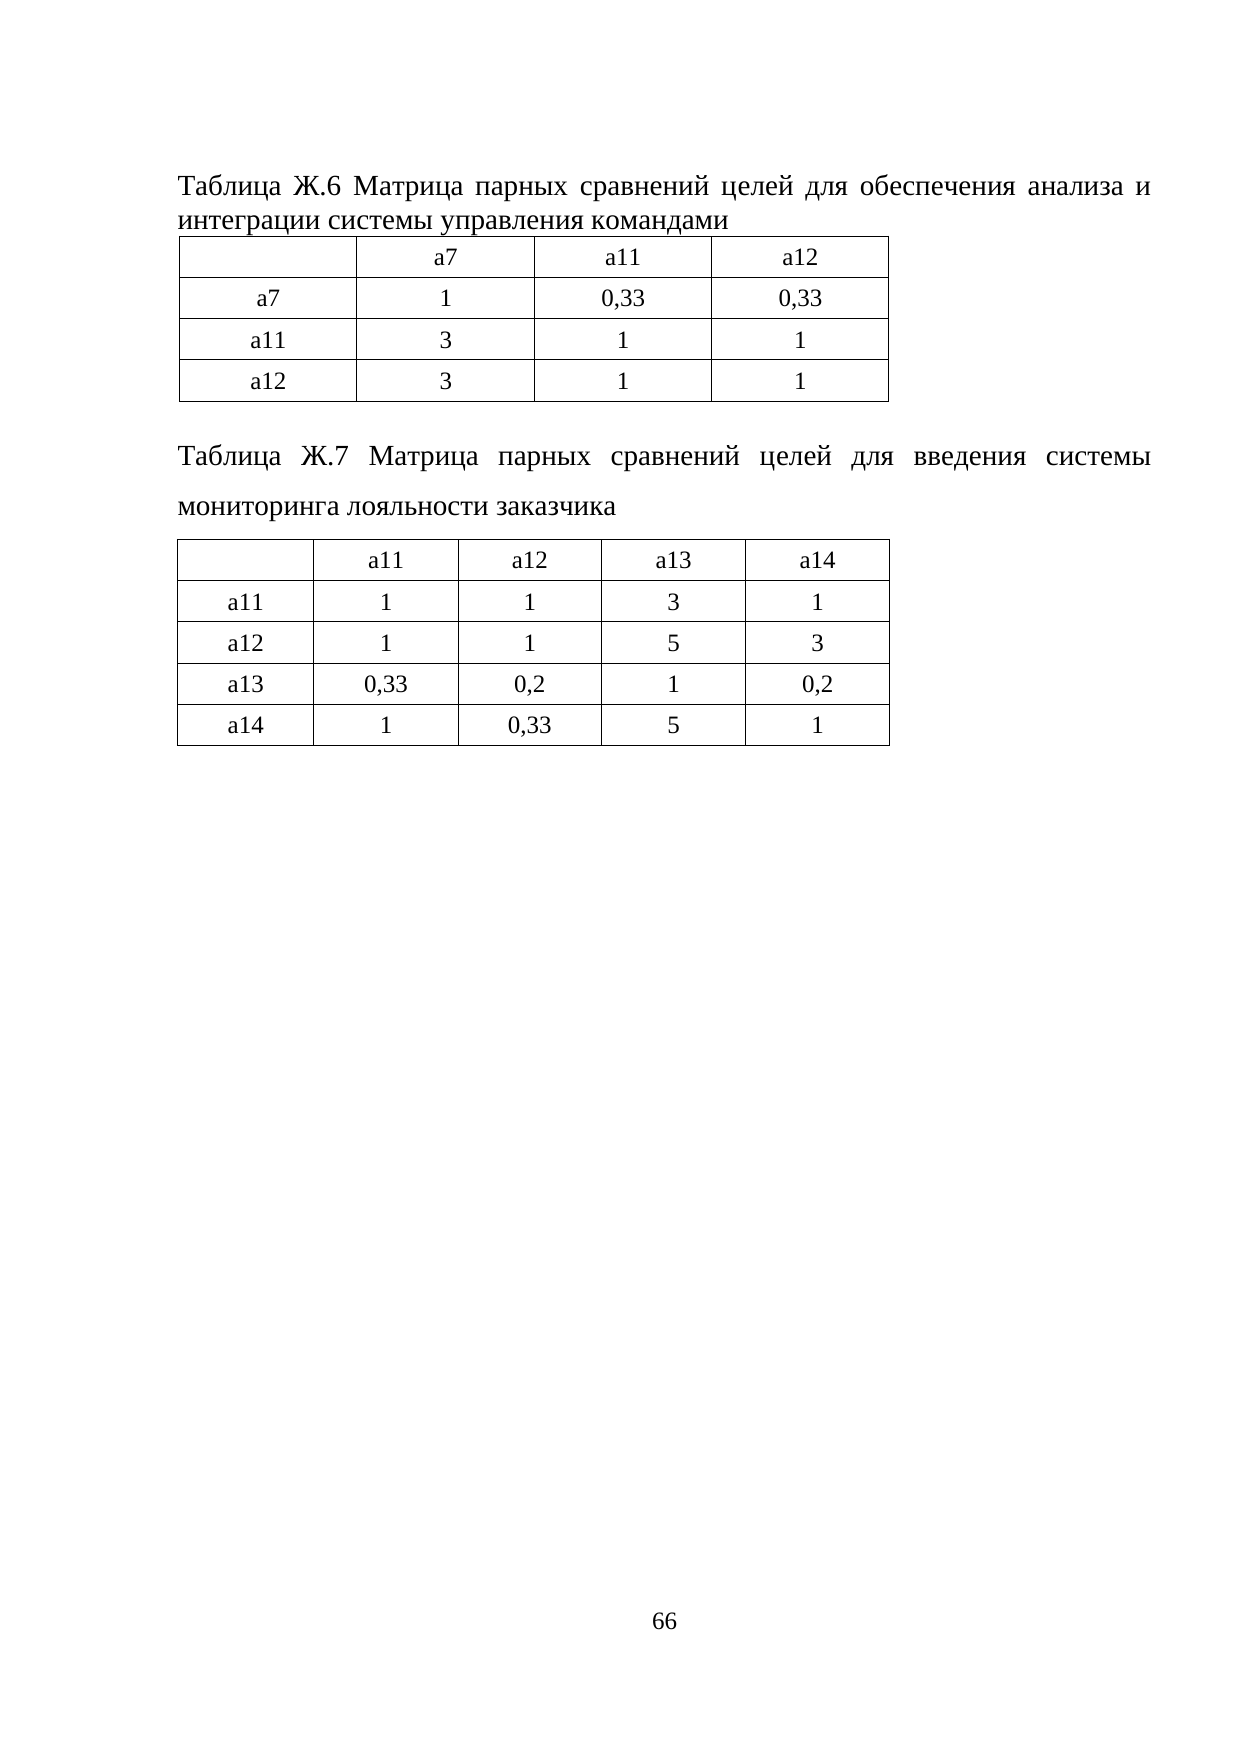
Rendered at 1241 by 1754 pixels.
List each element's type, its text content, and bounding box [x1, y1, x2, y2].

table_cell 5 [602, 622, 745, 662]
table_cell 1 [357, 278, 534, 318]
table_cell 1 [535, 360, 711, 401]
table_cell 5 [602, 705, 745, 745]
table_cell a12 [178, 622, 313, 662]
table_header a11 [535, 237, 711, 277]
table_cell 1 [314, 705, 458, 745]
table_cell 0,33 [314, 664, 458, 704]
table_cell a14 [178, 705, 313, 745]
table_header a12 [712, 237, 888, 277]
table_header a12 [459, 540, 601, 580]
table_cell 1 [712, 360, 888, 401]
table_cell 0,33 [459, 705, 601, 745]
table_cell 1 [746, 705, 889, 745]
table_cell 3 [602, 581, 745, 621]
text Таблица Ж.6 Матрица парных сравнений целей для обеспечения анализа и интеграции системы управления командами [177, 168, 1152, 236]
table_cell 1 [535, 319, 711, 359]
table_cell 1 [602, 664, 745, 704]
table_cell 1 [712, 319, 888, 359]
table_header a11 [314, 540, 458, 580]
table_cell a11 [180, 319, 356, 359]
table_cell 0,2 [459, 664, 601, 704]
table_cell 1 [746, 581, 889, 621]
table_cell a7 [180, 278, 356, 318]
table_cell a12 [180, 360, 356, 401]
table_cell 0,33 [535, 278, 711, 318]
text Таблица Ж.7 Матрица парных сравнений целей для введения системы мониторинга лояльности заказчика [177, 438, 1152, 522]
table_cell 3 [357, 319, 534, 359]
table_header a13 [602, 540, 745, 580]
table_cell 3 [746, 622, 889, 662]
table_header a7 [357, 237, 534, 277]
table_cell 1 [459, 622, 601, 662]
table_cell a11 [178, 581, 313, 621]
table_header [180, 237, 356, 277]
table_header a14 [746, 540, 889, 580]
table_cell 1 [314, 581, 458, 621]
table_cell a13 [178, 664, 313, 704]
table_cell 3 [357, 360, 534, 401]
table_cell 0,2 [746, 664, 889, 704]
table_cell 1 [459, 581, 601, 621]
table_cell 0,33 [712, 278, 888, 318]
table_header [178, 540, 313, 580]
table_cell 1 [314, 622, 458, 662]
